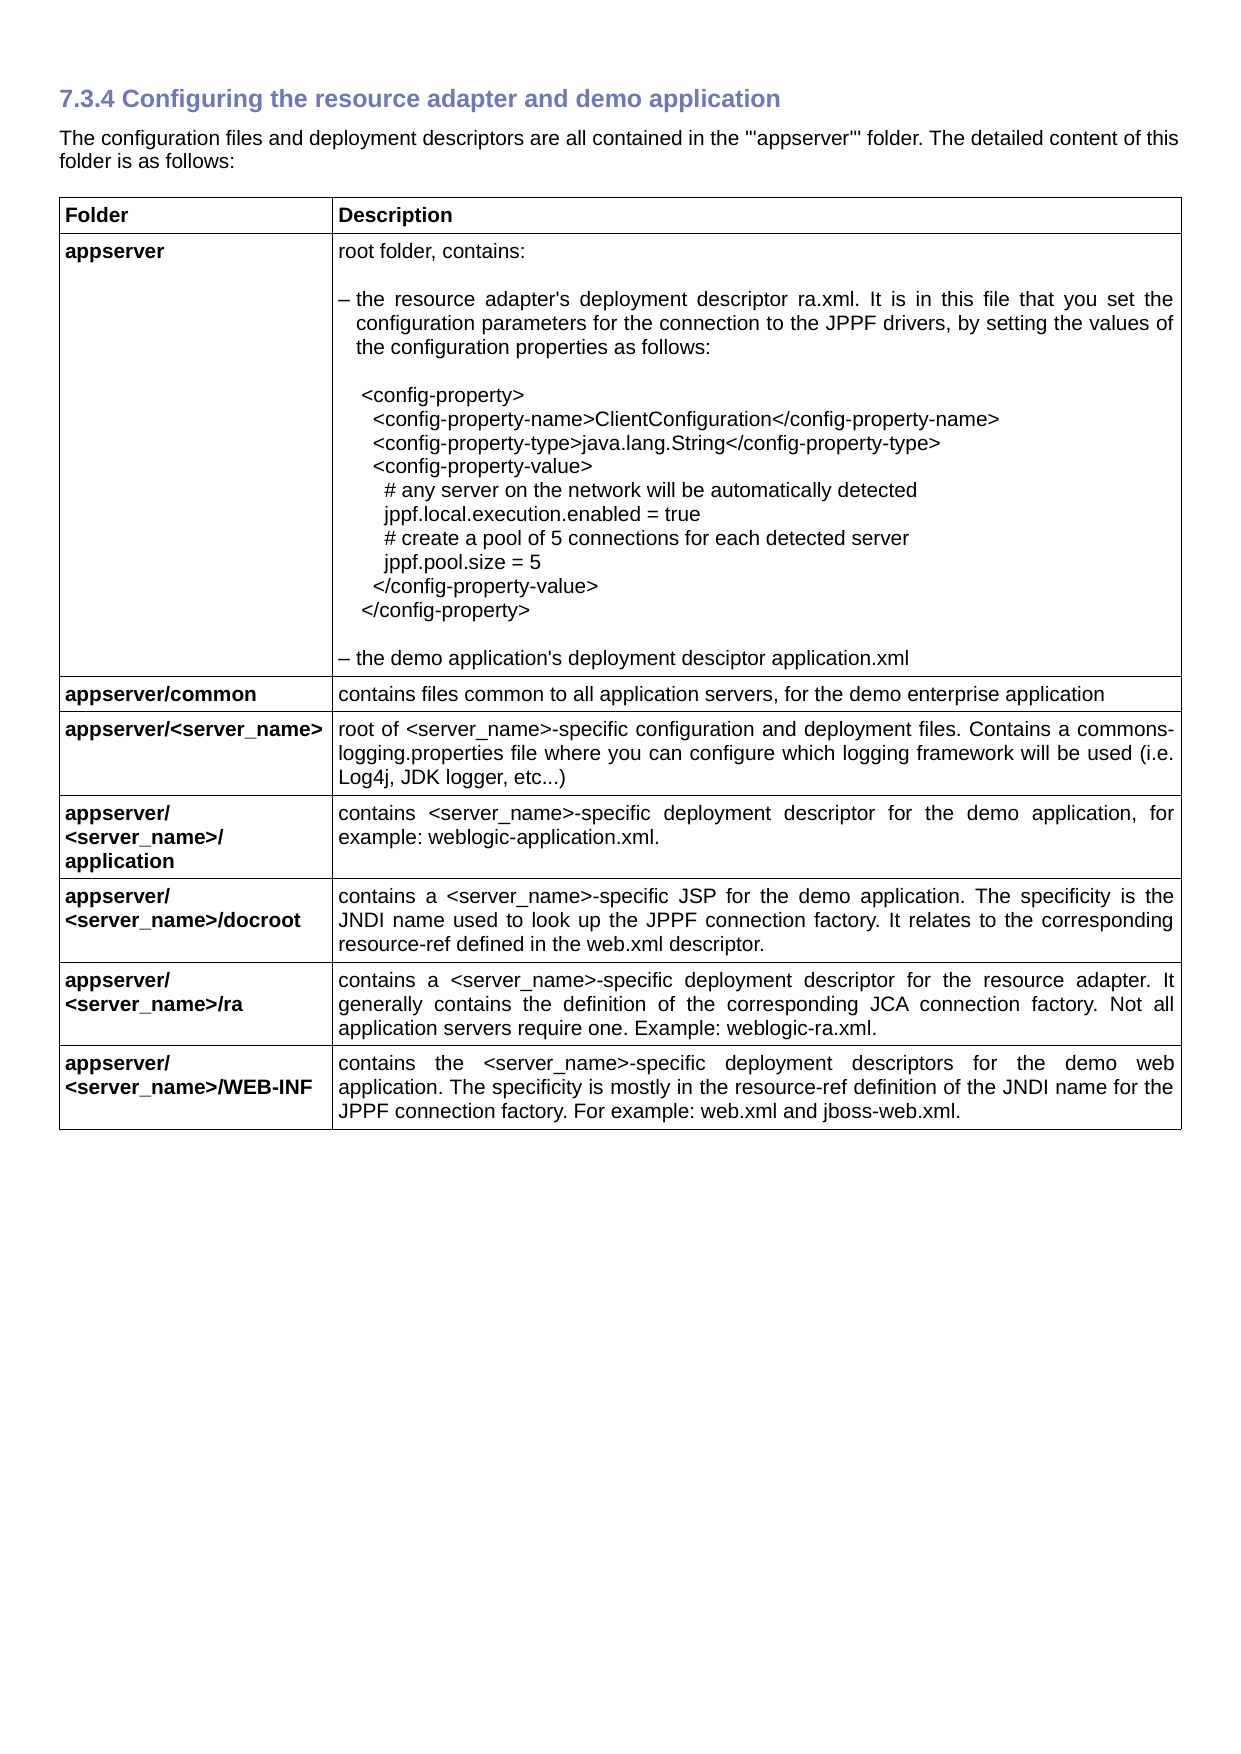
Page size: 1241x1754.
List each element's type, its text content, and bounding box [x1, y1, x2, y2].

table_cell appserver/<server_name> [60, 712, 332, 795]
table_cell appserver/<server_name>/application [60, 796, 332, 878]
table_cell appserver/<server_name>/docroot [60, 879, 332, 962]
table_cell contains <server_name>-specific deployment descriptor for the demo application, for example: weblogic-application.xml. [333, 796, 1181, 878]
table_cell appserver/<server_name>/WEB-INF [60, 1046, 332, 1128]
table_header Description [333, 198, 1181, 233]
table_cell appserver/common [60, 677, 332, 711]
table_cell contains a <server_name>-specific JSP for the demo application. The specificity is the JNDI name used to look up the JPPF connection factory. It relates to the corresponding resource-ref defined in the web.xml descriptor. [333, 879, 1181, 962]
table_cell appserver [60, 234, 332, 676]
subtitle Configuring the resource adapter and demo application [59, 84, 1181, 113]
table_cell root folder, contains: the resource adapter's deployment descriptor ra.xml. It is in this file that you set the configuration parameters for the connection to the JPPF drivers, by setting the values of the configuration properties as follows: <config-property> <config-property-name>ClientConfiguration</config-property-name> <config-property-type>java.lang.String</config-property-type> <config-property-value> # any server on the network will be automatically detected jppf.local.execution.enabled = true # create a pool of 5 connections for each detected server jppf.pool.size = 5 </config-property-value> </config-property> the demo application's deployment desciptor application.xml [333, 234, 1181, 676]
text The configuration files and deployment descriptors are all contained in the '''appserver''' folder. The detailed content of this folder is as follows: [59, 125, 1181, 173]
table_cell contains a <server_name>-specific deployment descriptor for the resource adapter. It generally contains the definition of the corresponding JCA connection factory. Not all application servers require one. Example: weblogic-ra.xml. [333, 963, 1181, 1045]
table_header Folder [60, 198, 332, 233]
table_cell root of <server_name>-specific configuration and deployment files. Contains a commons-logging.properties file where you can configure which logging framework will be used (i.e. Log4j, JDK logger, etc...) [333, 712, 1181, 795]
table_cell contains files common to all application servers, for the demo enterprise application [333, 677, 1181, 711]
table_cell appserver/<server_name>/ra [60, 963, 332, 1045]
table_cell contains the <server_name>-specific deployment descriptors for the demo web application. The specificity is mostly in the resource-ref definition of the JNDI name for the JPPF connection factory. For example: web.xml and jboss-web.xml. [333, 1046, 1181, 1128]
